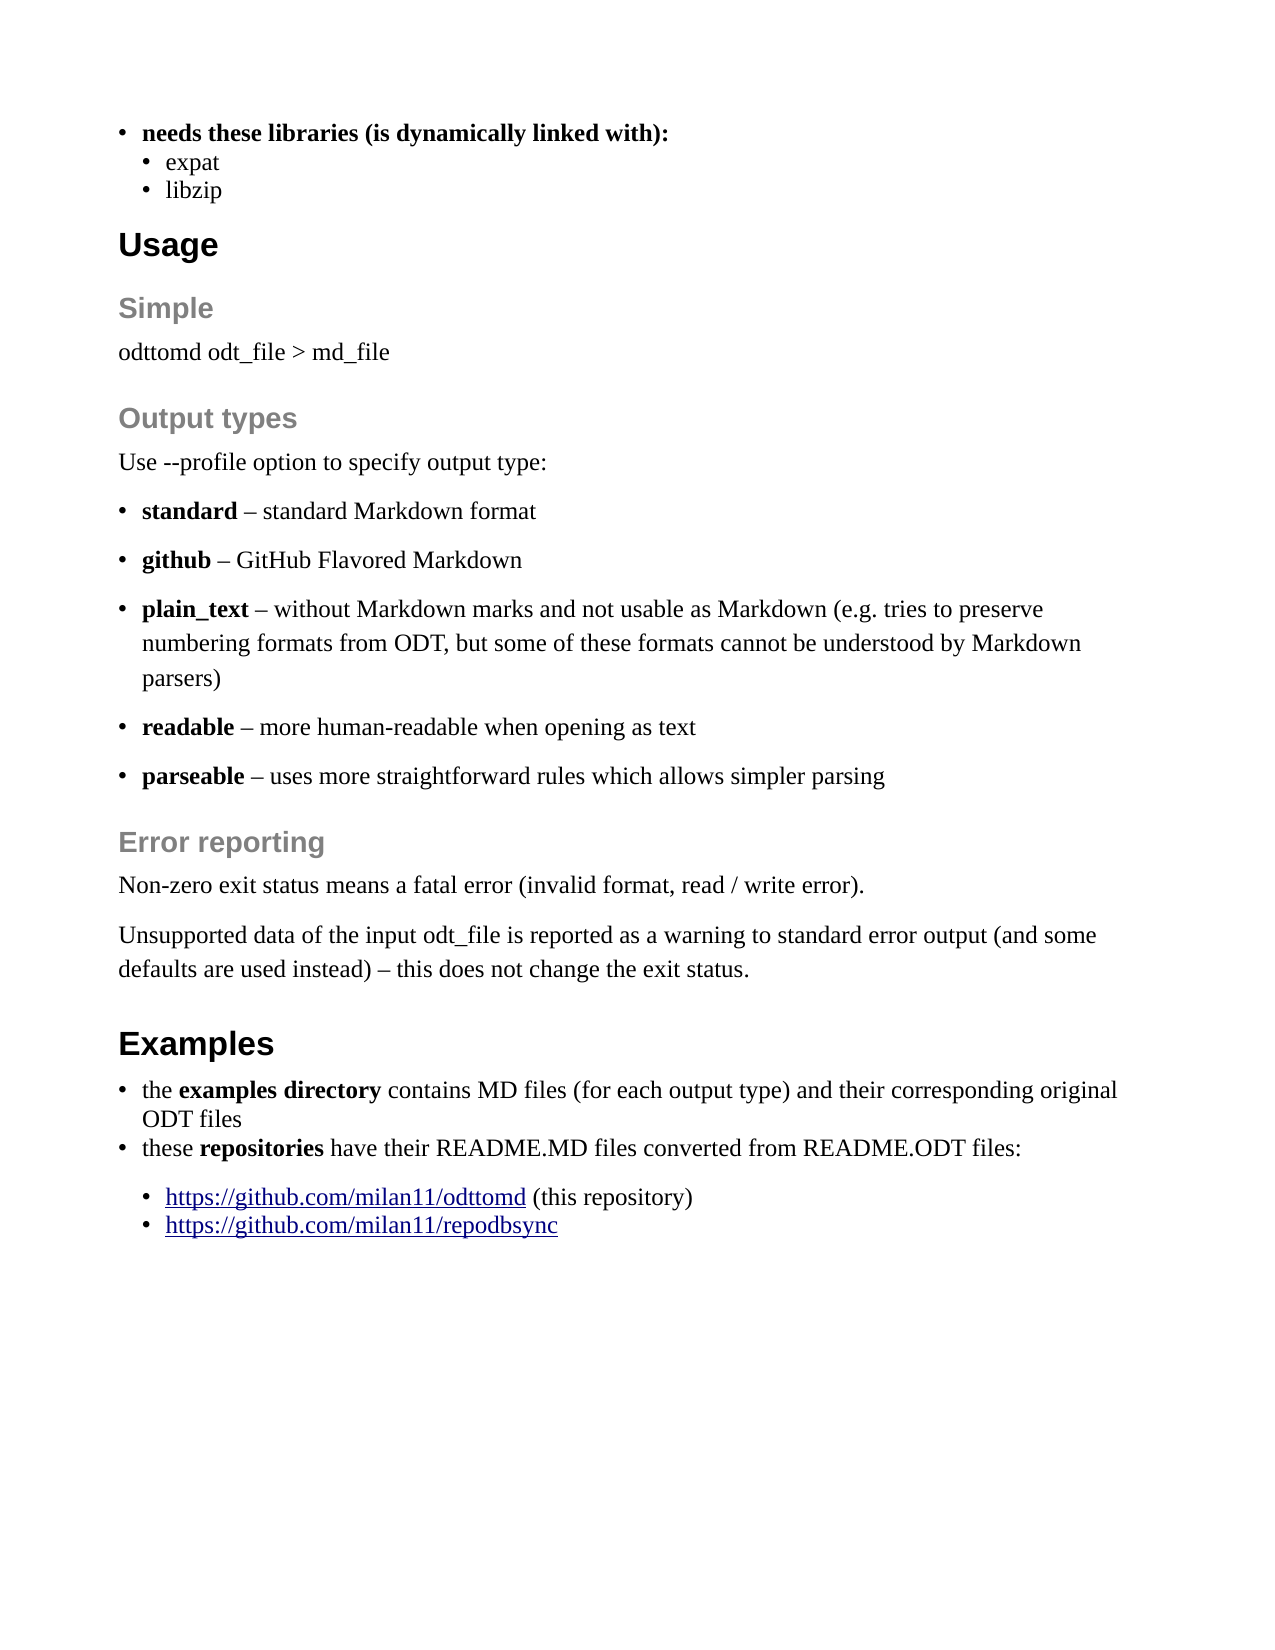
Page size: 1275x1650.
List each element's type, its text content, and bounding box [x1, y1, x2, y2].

list readable – more human-readable when opening as text [118, 712, 1157, 741]
subtitle Output types [118, 401, 1157, 434]
list needs these libraries (is dynamically linked with): [118, 118, 1157, 147]
text Non-zero exit status means a fatal error (invalid format, read / write error). [118, 871, 1157, 899]
list expat [142, 147, 1157, 176]
text Use --profile option to specify output type: [118, 447, 1157, 475]
list the examples directory contains MD files (for each output type) and their corresponding original ODT files [118, 1075, 1157, 1133]
text odttomd odt_file > md_file [118, 337, 1157, 366]
list these repositories have their README.MD files converted from README.ODT files: [118, 1133, 1157, 1161]
list standard – standard Markdown format [118, 496, 1157, 524]
list parseable – uses more straightforward rules which allows simpler parsing [118, 761, 1157, 790]
list libzip [142, 176, 1157, 204]
list github – GitHub Flavored Markdown [118, 545, 1157, 573]
list plain_text – without Markdown marks and not usable as Markdown (e.g. tries to preserve numbering formats from ODT, but some of these formats cannot be understood by Markdown parsers) [118, 594, 1157, 692]
subtitle Examples [118, 1024, 1157, 1063]
subtitle Usage [118, 225, 1157, 264]
subtitle Error reporting [118, 824, 1157, 858]
list https://github.com/milan11/odttomd (this repository) [142, 1182, 1157, 1211]
subtitle Simple [118, 291, 1157, 324]
text Unsupported data of the input odt_file is reported as a warning to standard error output (and some defaults are used instead) – this does not change the exit status. [118, 920, 1157, 983]
list https://github.com/milan11/repodbsync [142, 1211, 1157, 1239]
